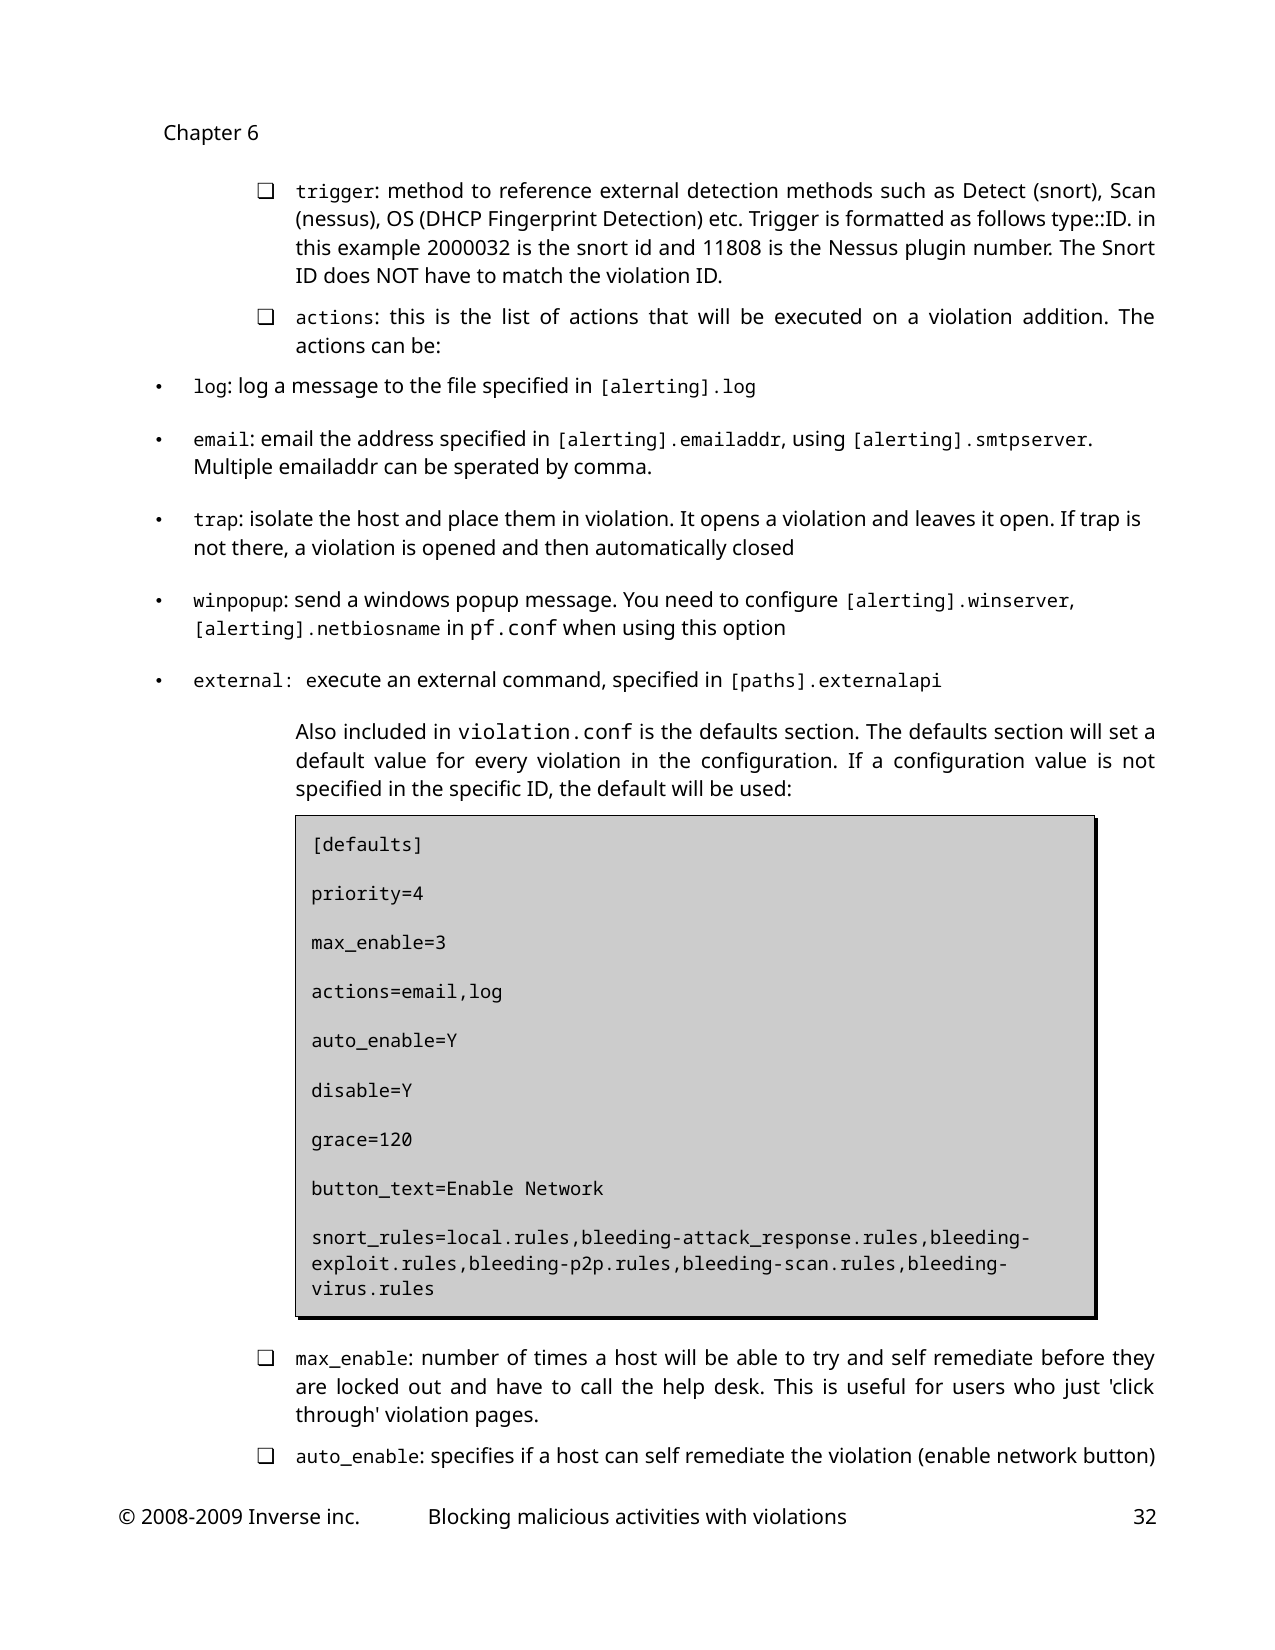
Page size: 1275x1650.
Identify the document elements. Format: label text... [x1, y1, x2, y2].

list ❏ actions: this is the list of actions that will be executed on a violation addition. The actions can be: [256, 302, 1157, 359]
text disable=Y [296, 1061, 1094, 1102]
text button_text=Enable Network [296, 1159, 1094, 1201]
list log: log a message to the file specified in [alerting].log [156, 372, 1157, 400]
list winpopup: send a windows popup message. You need to configure [alerting].winserver, [alerting].netbiosname in pf.conf when using this option [156, 585, 1157, 642]
text auto_enable=Y [296, 1012, 1094, 1053]
list email: email the address specified in [alerting].emailaddr, using [alerting].smtpserver. Multiple emailaddr can be sperated by comma. [156, 424, 1157, 481]
text Also included in violation.conf is the defaults section. The defaults section will set a default value for every violation in the configuration. If a configuration value is not specified in the specific ID, the default will be used: [295, 717, 1157, 803]
list trap: isolate the host and place them in violation. It opens a violation and leaves it open. If trap is not there, a violation is opened and then automatically closed [156, 504, 1157, 561]
list external: execute an external command, specified in [paths].externalapi [156, 665, 1157, 694]
list ❏ max_enable: number of times a host will be able to try and self remediate before they are locked out and have to call the help desk. This is useful for users who just 'click through' violation pages. [256, 1343, 1157, 1429]
list ❏ trigger: method to reference external detection methods such as Detect (snort), Scan (nessus), OS (DHCP Fingerprint Detection) etc. Trigger is formatted as follows type::ID. in this example 2000032 is the snort id and 11808 is the Nessus plugin number. The Snort ID does NOT have to match the violation ID. [256, 176, 1157, 290]
text actions=email,log [296, 963, 1094, 1004]
text snort_rules=local.rules,bleeding-attack_response.rules,bleeding-exploit.rules,bleeding-p2p.rules,bleeding-scan.rules,bleeding-virus.rules [296, 1208, 1094, 1316]
text max_enable=3 [296, 913, 1094, 955]
text grace=120 [296, 1110, 1094, 1152]
list ❏ auto_enable: specifies if a host can self remediate the violation (enable network button) [256, 1441, 1157, 1469]
text priority=4 [296, 864, 1094, 906]
text [defaults] [296, 816, 1094, 857]
